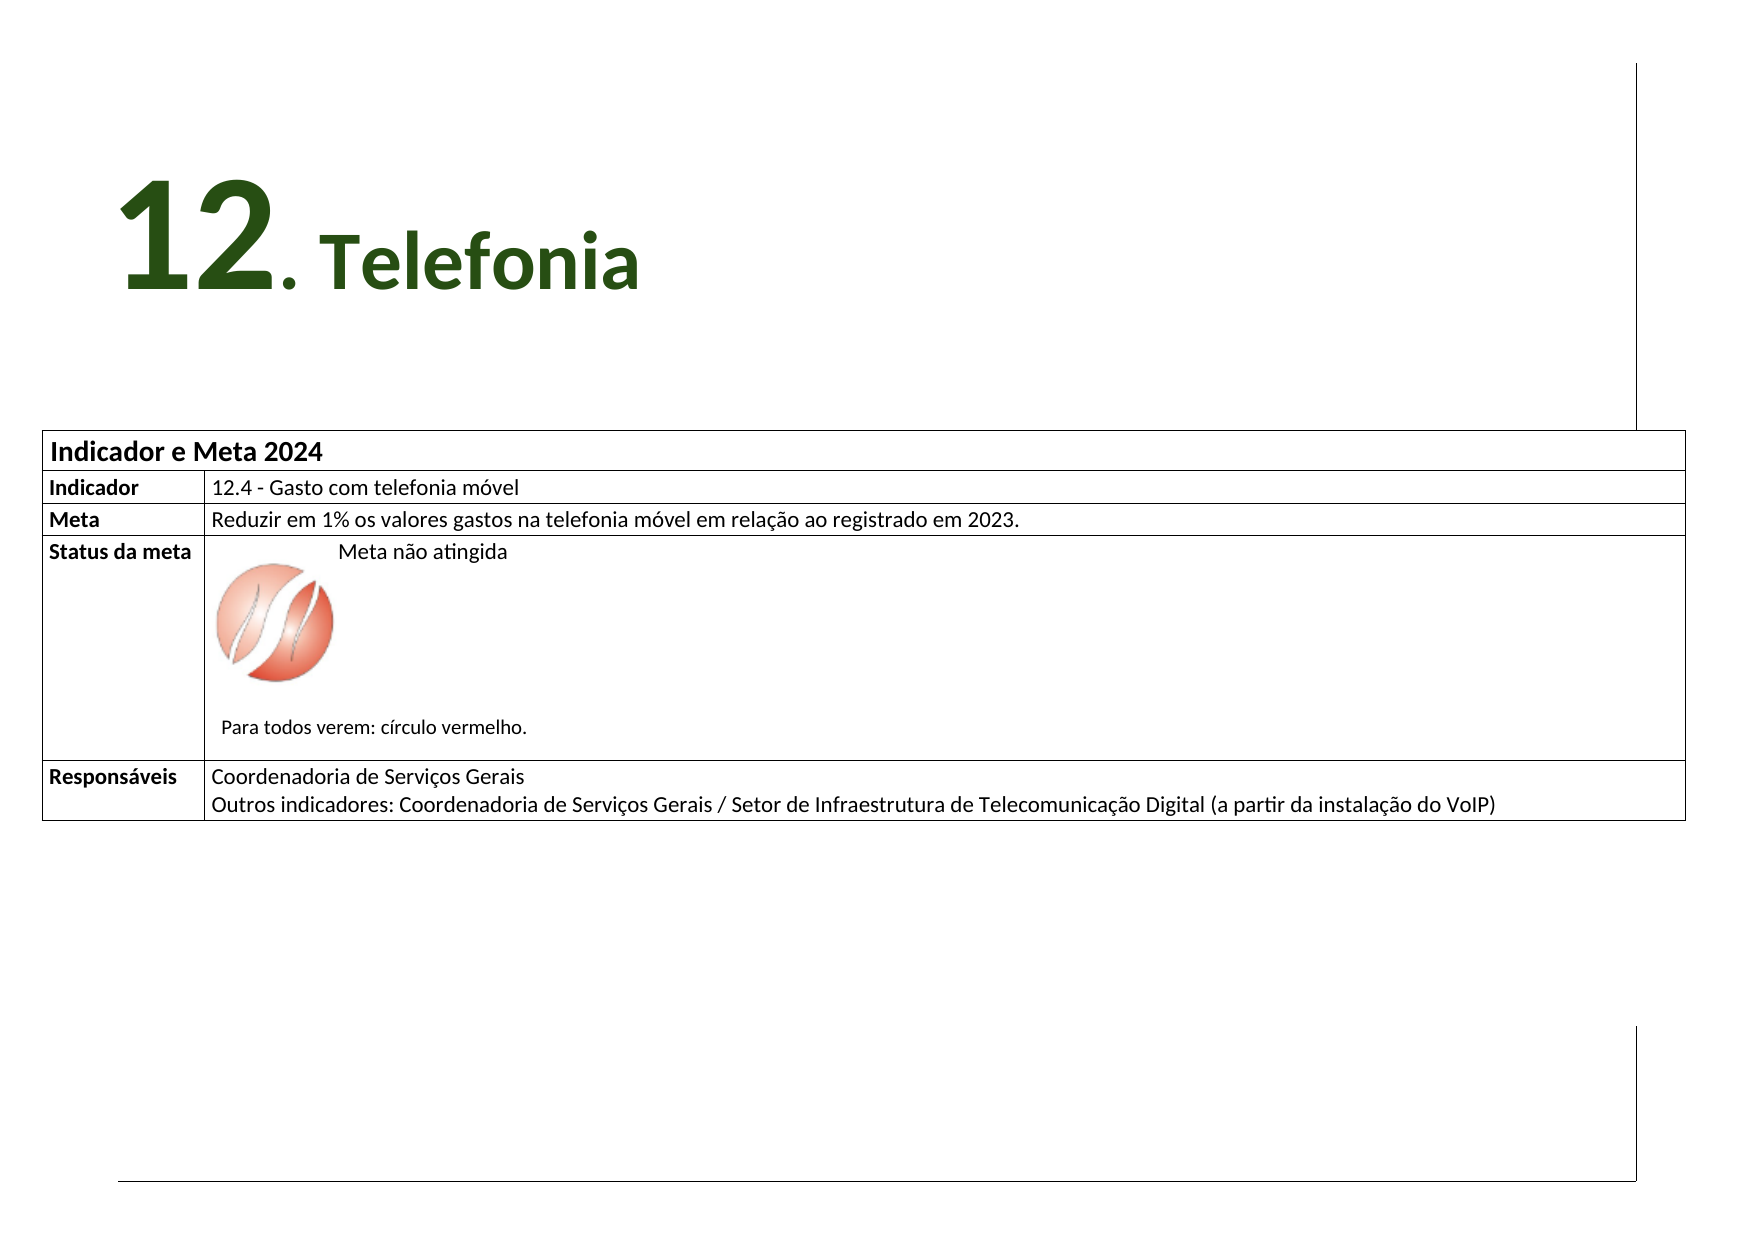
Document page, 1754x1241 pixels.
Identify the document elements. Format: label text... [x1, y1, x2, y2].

table_cell Meta [43, 504, 204, 535]
table_cell Reduzir em 1% os valores gastos na telefonia móvel em relação ao registrado em 2023. [205, 504, 1685, 535]
table_cell Coordenadoria de Serviços Gerais Outros indicadores: Coordenadoria de Serviços Gerais / Setor de Infraestrutura de Telecomunicação Digital (a partir da instalação do VoIP) [205, 761, 1685, 820]
table_cell Responsáveis [43, 761, 204, 820]
table_header Indicador e Meta 2024 [43, 431, 1685, 470]
table_cell Meta não atingida Para todos verem: círculo vermelho. [205, 536, 1685, 759]
text 12. Telefonia [44, 63, 1636, 331]
table_cell Indicador [43, 471, 204, 502]
table_cell 12.4 - Gasto com telefonia móvel [205, 471, 1685, 502]
table_cell Status da meta [43, 536, 204, 759]
